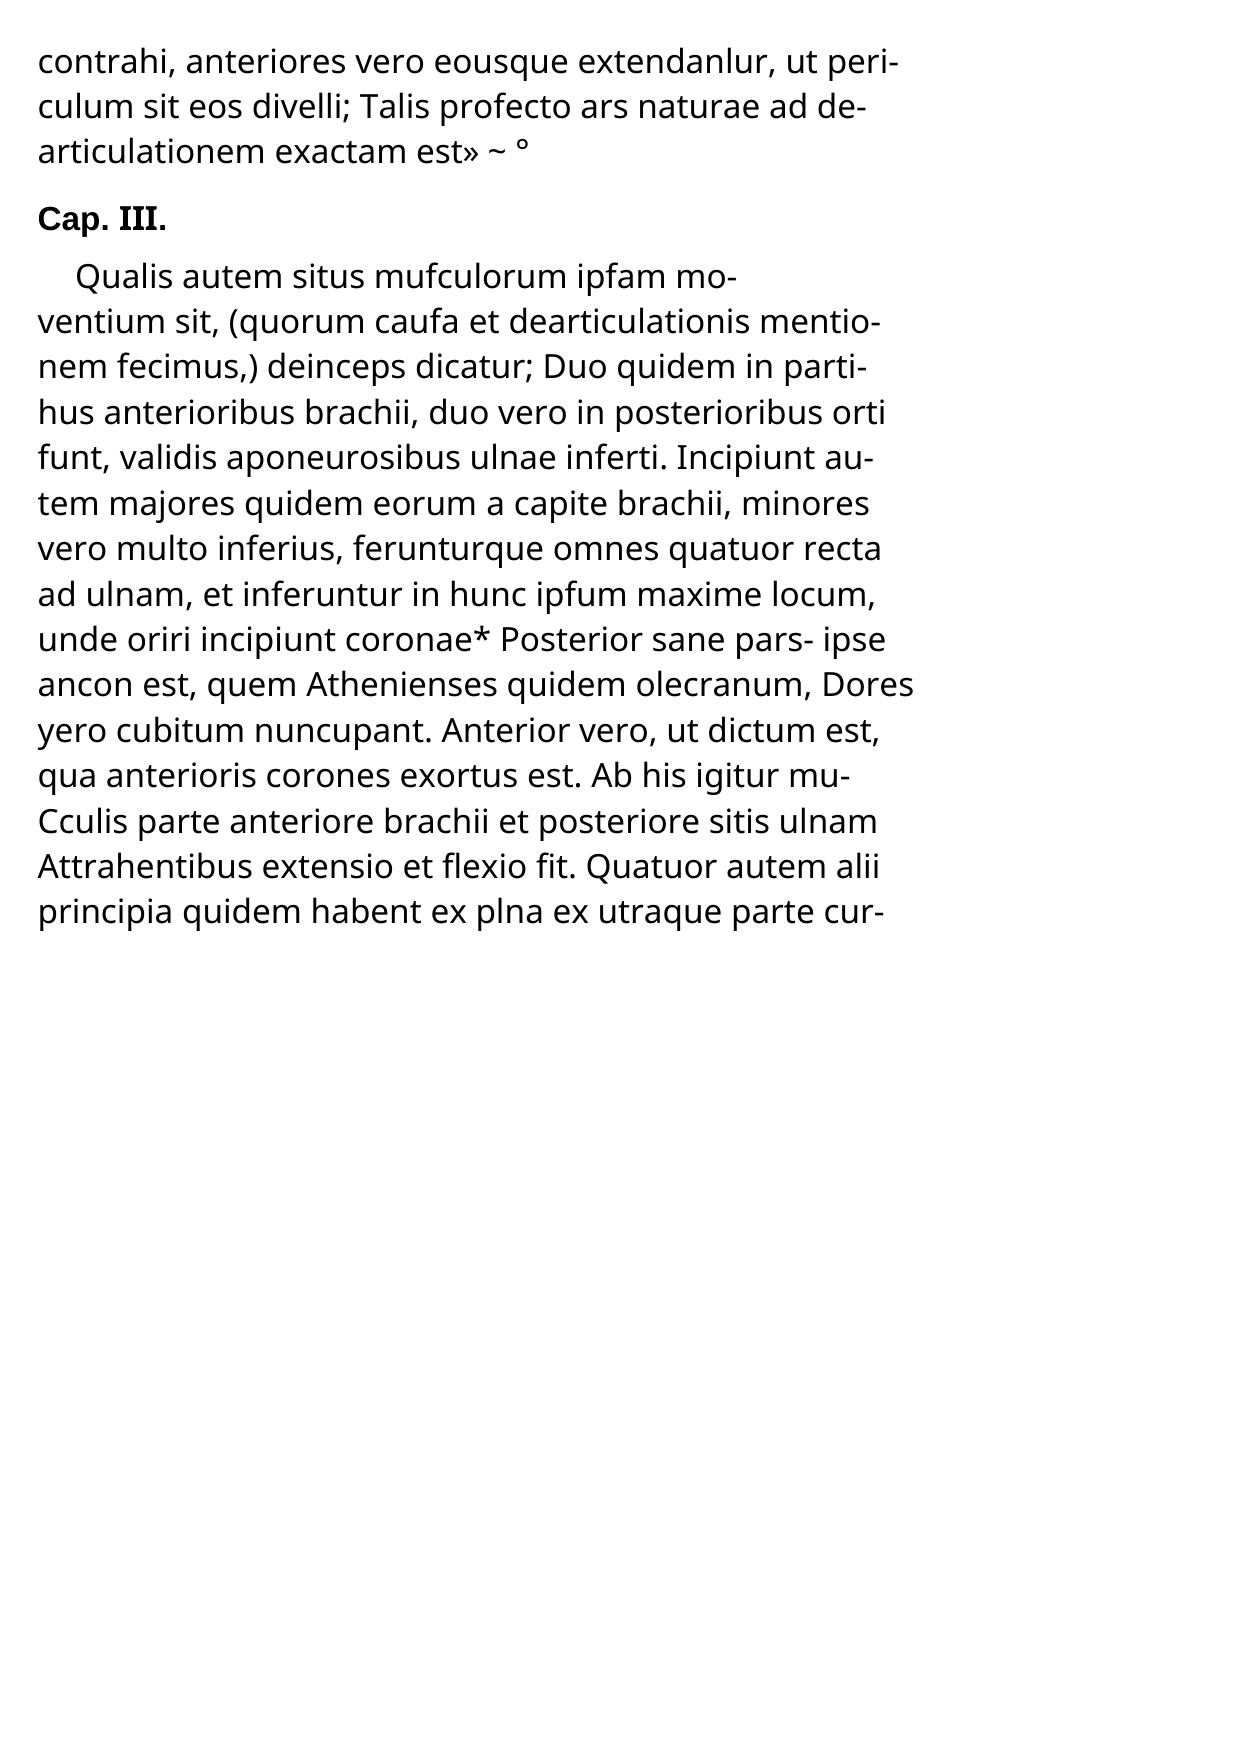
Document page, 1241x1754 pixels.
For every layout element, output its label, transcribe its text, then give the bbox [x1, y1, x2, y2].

text Qualis autem situs mufculorum ipfam mo- ventium sit, (quorum caufa et dearticulationis mentio- nem fecimus,) deinceps dicatur; Duo quidem in parti- hus anterioribus brachii, duo vero in posterioribus orti funt, validis aponeurosibus ulnae inferti. Incipiunt au- tem majores quidem eorum a capite brachii, minores vero multo inferius, ferunturque omnes quatuor recta ad ulnam, et inferuntur in hunc ipfum maxime locum, unde oriri incipiunt coronae* Posterior sane pars- ipse ancon est, quem Athenienses quidem olecranum, Dores yero cubitum nuncupant. Anterior vero, ut dictum est, qua anterioris corones exortus est. Ab his igitur mu- Cculis parte anteriore brachii et posteriore sitis ulnam Attrahentibus extensio et flexio fit. Quatuor autem alii principia quidem habent ex plna ex utraque parte cur- [37, 252, 1203, 934]
text contrahi, anteriores vero eousque extendanlur, ut peri- culum sit eos divelli; Talis profecto ars naturae ad de- articulationem exactam est» ~ ° [37, 37, 1203, 174]
subtitle Cap. III. [37, 194, 1203, 240]
